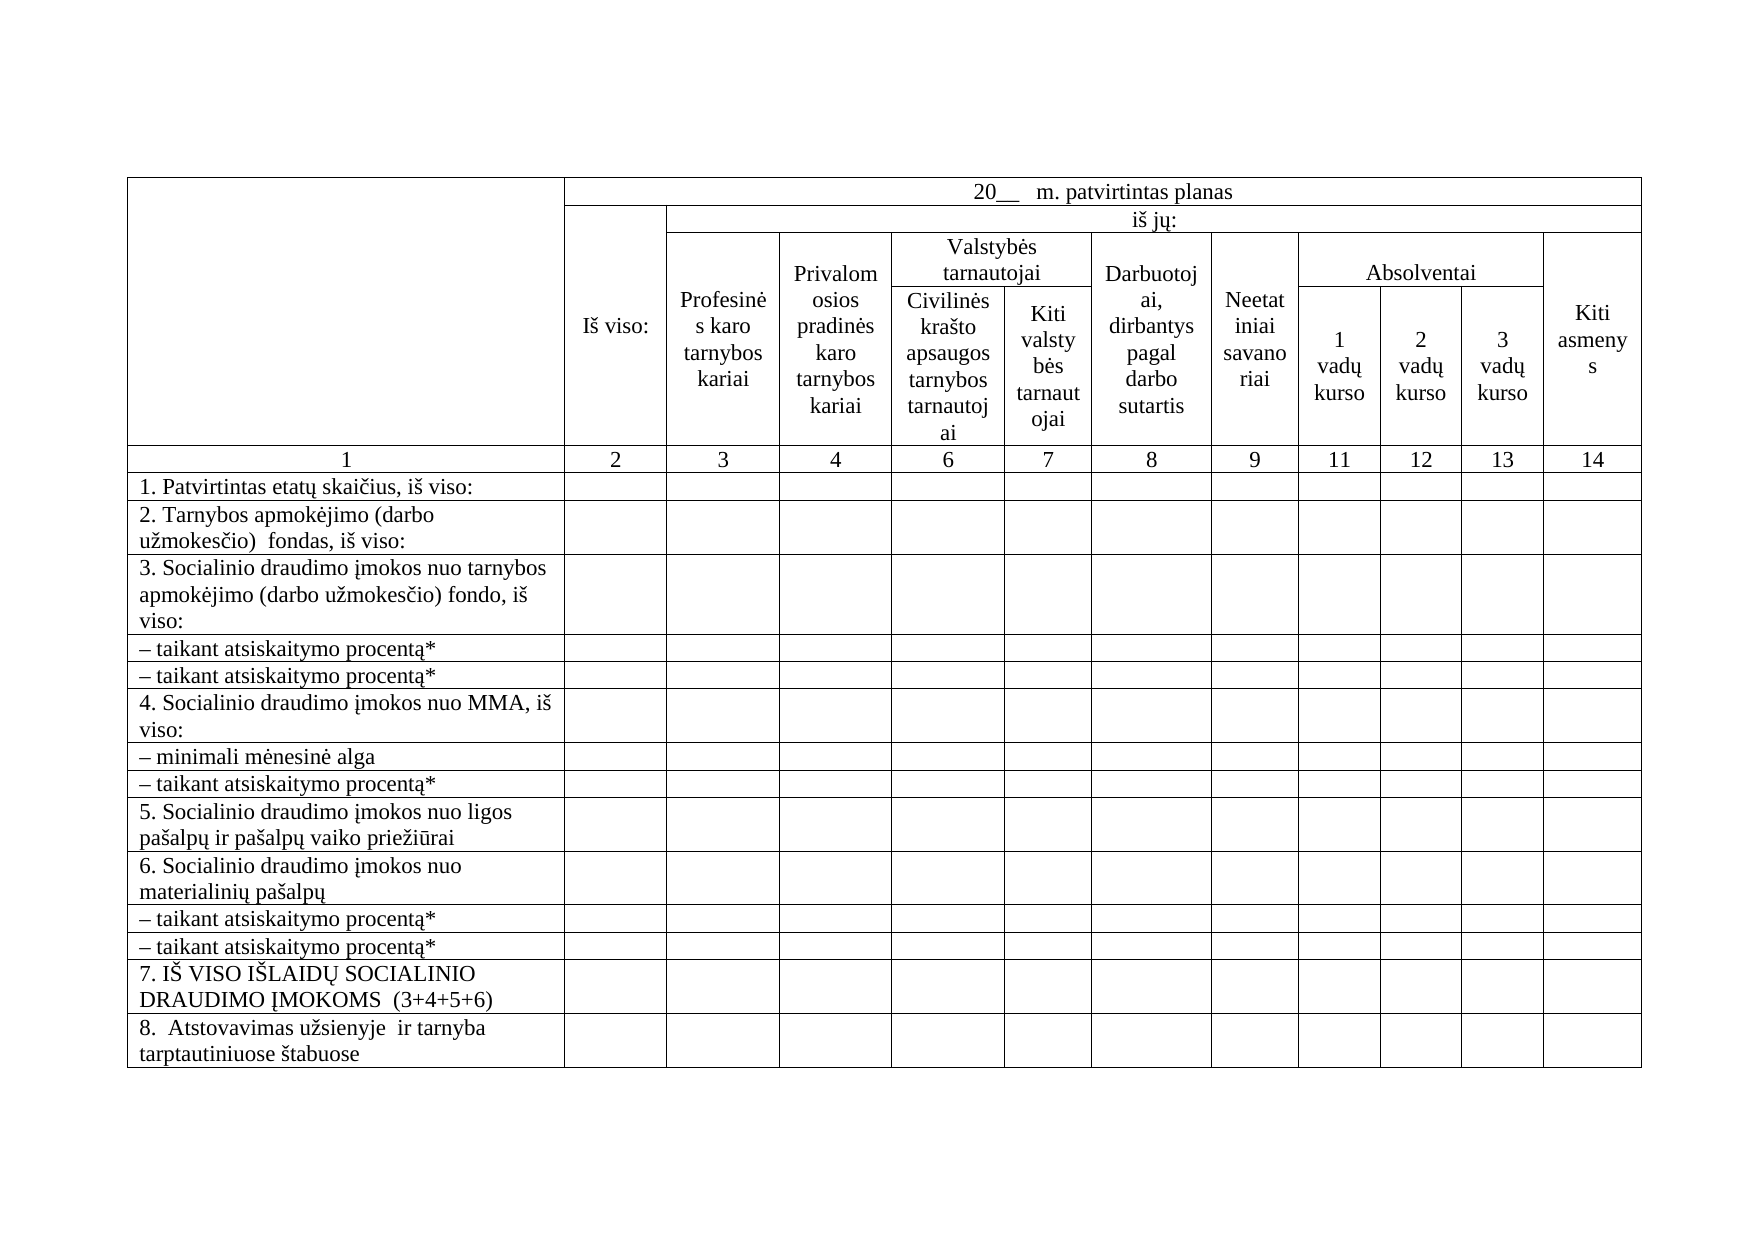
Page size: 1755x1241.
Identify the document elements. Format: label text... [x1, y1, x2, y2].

table_cell [1092, 473, 1211, 500]
table_cell [1005, 798, 1091, 851]
table_cell [1299, 555, 1380, 633]
table_cell [892, 555, 1004, 633]
table_cell [1005, 689, 1091, 742]
table_cell [1381, 501, 1461, 553]
table_cell 2. Tarnybos apmokėjimo (darbo užmokesčio) fondas, iš viso: [128, 501, 564, 553]
table_cell 7 [1005, 446, 1091, 472]
table_cell [667, 555, 779, 633]
table_cell [1299, 933, 1380, 959]
table_cell [1005, 473, 1091, 500]
table_cell [1462, 743, 1543, 769]
table_cell 11 [1299, 446, 1380, 472]
table_header [128, 178, 564, 445]
table_cell [1299, 635, 1380, 661]
table_cell [1381, 1014, 1461, 1067]
table_cell [892, 771, 1004, 797]
table_cell [1092, 635, 1211, 661]
table_cell [1462, 960, 1543, 1013]
table_cell [892, 635, 1004, 661]
table_cell – taikant atsiskaitymo procentą* [128, 771, 564, 797]
table_cell – taikant atsiskaitymo procentą* [128, 635, 564, 661]
table_cell Kiti asmenys [1544, 233, 1641, 445]
table_cell [1381, 473, 1461, 500]
table_cell [1092, 662, 1211, 688]
table_cell [780, 555, 891, 633]
table_cell [780, 798, 891, 851]
table_cell [1544, 933, 1641, 959]
table_cell [1212, 662, 1298, 688]
table_cell 1 vadų kurso [1299, 287, 1380, 445]
table_cell [1381, 960, 1461, 1013]
table_cell 6 [892, 446, 1004, 472]
table_cell Darbuotojai, dirbantys pagal darbo sutartis [1092, 233, 1211, 445]
table_cell [1212, 798, 1298, 851]
table_cell [1092, 743, 1211, 769]
table_cell [892, 798, 1004, 851]
table_cell [1005, 501, 1091, 553]
table_cell [1381, 743, 1461, 769]
table_cell [892, 689, 1004, 742]
table_cell [1381, 689, 1461, 742]
table_cell [1005, 933, 1091, 959]
table_cell [1212, 771, 1298, 797]
table_cell [780, 960, 891, 1013]
table_cell [1381, 771, 1461, 797]
table_cell 8 [1092, 446, 1211, 472]
table_header 20__ m. patvirtintas planas [565, 178, 1641, 204]
table_cell [1005, 743, 1091, 769]
table_cell [892, 933, 1004, 959]
table_cell [1462, 771, 1543, 797]
table_cell [780, 771, 891, 797]
table_cell [1462, 933, 1543, 959]
table_cell [1212, 933, 1298, 959]
table_cell [1212, 555, 1298, 633]
table_cell [1212, 960, 1298, 1013]
table_cell [1544, 555, 1641, 633]
table_cell 12 [1381, 446, 1461, 472]
table_cell – taikant atsiskaitymo procentą* [128, 933, 564, 959]
table_cell [565, 743, 666, 769]
table_cell [780, 905, 891, 932]
table_cell [1299, 960, 1380, 1013]
table_cell [1462, 1014, 1543, 1067]
table_cell [565, 473, 666, 500]
table_cell [780, 1014, 891, 1067]
table_cell Privalomosios pradinės karo tarnybos kariai [780, 233, 891, 445]
table_cell [1462, 473, 1543, 500]
table_cell [1544, 960, 1641, 1013]
table_cell [565, 662, 666, 688]
table_cell [1092, 798, 1211, 851]
table_cell [780, 933, 891, 959]
table_cell [1381, 662, 1461, 688]
table_cell [1462, 905, 1543, 932]
table_cell 5. Socialinio draudimo įmokos nuo ligos pašalpų ir pašalpų vaiko priežiūrai [128, 798, 564, 851]
table_cell [1212, 473, 1298, 500]
table_cell [1092, 555, 1211, 633]
table_cell [667, 933, 779, 959]
table_cell 3 vadų kurso [1462, 287, 1543, 445]
table_cell [780, 852, 891, 904]
table_cell [1462, 798, 1543, 851]
table_cell [667, 743, 779, 769]
table_cell [1212, 743, 1298, 769]
table_cell [1544, 798, 1641, 851]
table_cell [1381, 933, 1461, 959]
table_cell [1462, 852, 1543, 904]
table_cell [1212, 852, 1298, 904]
table_cell [1299, 662, 1380, 688]
table_cell [1299, 743, 1380, 769]
table_cell [1092, 1014, 1211, 1067]
table_cell [565, 933, 666, 959]
table_cell [780, 662, 891, 688]
table_cell [565, 771, 666, 797]
table_cell [667, 852, 779, 904]
table_cell [1544, 905, 1641, 932]
table_cell [1381, 852, 1461, 904]
table_cell [1381, 635, 1461, 661]
table_cell Absolventai [1299, 233, 1543, 286]
table_cell Kiti valstybės tarnautojai [1005, 287, 1091, 445]
table_cell [1299, 798, 1380, 851]
table_cell [1005, 555, 1091, 633]
table_cell [1462, 635, 1543, 661]
table_cell 4. Socialinio draudimo įmokos nuo MMA, iš viso: [128, 689, 564, 742]
table_cell [1544, 743, 1641, 769]
table_cell [780, 689, 891, 742]
table_cell [1544, 662, 1641, 688]
table_cell 8. Atstovavimas užsienyje ir tarnyba tarptautiniuose štabuose [128, 1014, 564, 1067]
table_cell [1544, 1014, 1641, 1067]
table_cell [667, 473, 779, 500]
table_cell 3 [667, 446, 779, 472]
table_cell [1381, 798, 1461, 851]
table_cell 3. Socialinio draudimo įmokos nuo tarnybos apmokėjimo (darbo užmokesčio) fondo, iš viso: [128, 555, 564, 633]
table_cell [1462, 501, 1543, 553]
table_cell [565, 1014, 666, 1067]
table_cell [780, 473, 891, 500]
table_cell [667, 501, 779, 553]
table_cell [1212, 905, 1298, 932]
table_cell [1299, 501, 1380, 553]
table_cell [565, 798, 666, 851]
table_cell [565, 555, 666, 633]
table_cell [892, 501, 1004, 553]
table_cell [1299, 905, 1380, 932]
table_cell [1005, 852, 1091, 904]
table_cell 6. Socialinio draudimo įmokos nuo materialinių pašalpų [128, 852, 564, 904]
table_cell [892, 852, 1004, 904]
table_cell 9 [1212, 446, 1298, 472]
table_cell [1092, 905, 1211, 932]
table_cell [1299, 771, 1380, 797]
table_cell [1299, 1014, 1380, 1067]
table_cell [667, 689, 779, 742]
table_cell 13 [1462, 446, 1543, 472]
table_cell [1299, 852, 1380, 904]
table_cell [1381, 905, 1461, 932]
table_cell [1212, 689, 1298, 742]
table_cell [1381, 555, 1461, 633]
table_cell 1 [128, 446, 564, 472]
table_cell 2 vadų kurso [1381, 287, 1461, 445]
table_cell [1005, 662, 1091, 688]
table_cell [780, 743, 891, 769]
table_cell – taikant atsiskaitymo procentą* [128, 662, 564, 688]
table_cell 7. IŠ VISO IŠLAIDŲ SOCIALINIO DRAUDIMO ĮMOKOMS (3+4+5+6) [128, 960, 564, 1013]
table_cell [1005, 960, 1091, 1013]
table_cell [1005, 1014, 1091, 1067]
table_cell [1092, 852, 1211, 904]
table_cell [1005, 771, 1091, 797]
table_cell [1544, 501, 1641, 553]
table_cell – minimali mėnesinė alga [128, 743, 564, 769]
table_cell [892, 743, 1004, 769]
table_cell [892, 473, 1004, 500]
table_cell 2 [565, 446, 666, 472]
table_cell [892, 960, 1004, 1013]
table_cell – taikant atsiskaitymo procentą* [128, 905, 564, 932]
table_cell [892, 662, 1004, 688]
table_cell [1092, 501, 1211, 553]
table_cell [1092, 933, 1211, 959]
table_cell [667, 662, 779, 688]
table_cell [667, 771, 779, 797]
table_cell [1212, 1014, 1298, 1067]
table_cell [1092, 689, 1211, 742]
table_cell [1005, 635, 1091, 661]
table_cell [1544, 771, 1641, 797]
table_cell [892, 1014, 1004, 1067]
table_cell [667, 798, 779, 851]
table_cell [1462, 555, 1543, 633]
table_cell Valstybės tarnautojai [892, 233, 1091, 286]
table_cell 4 [780, 446, 891, 472]
table_cell [1092, 771, 1211, 797]
table_cell Neetatiniai savanoriai [1212, 233, 1298, 445]
table_cell [565, 852, 666, 904]
table_cell iš jų: [667, 206, 1641, 232]
table_cell [780, 501, 891, 553]
table_cell [565, 689, 666, 742]
table_cell [565, 501, 666, 553]
table_cell Profesinės karo tarnybos kariai [667, 233, 779, 445]
table_cell [667, 960, 779, 1013]
table_cell [892, 905, 1004, 932]
table_cell [565, 635, 666, 661]
table_cell [1212, 635, 1298, 661]
table_cell 14 [1544, 446, 1641, 472]
table_cell [565, 960, 666, 1013]
table_cell [1212, 501, 1298, 553]
table_cell [1462, 662, 1543, 688]
table_cell [1544, 635, 1641, 661]
table_cell [667, 1014, 779, 1067]
table_cell [780, 635, 891, 661]
table_cell Iš viso: [565, 206, 666, 445]
table_cell [1544, 689, 1641, 742]
table_cell Civilinės krašto apsaugos tarnybos tarnautojai [892, 287, 1004, 445]
table_cell [667, 635, 779, 661]
table_cell 1. Patvirtintas etatų skaičius, iš viso: [128, 473, 564, 500]
table_cell [1092, 960, 1211, 1013]
table_cell [1299, 473, 1380, 500]
table_cell [667, 905, 779, 932]
table_cell [1299, 689, 1380, 742]
table_cell [1544, 852, 1641, 904]
table_cell [1544, 473, 1641, 500]
table_cell [1005, 905, 1091, 932]
table_cell [1462, 689, 1543, 742]
table_cell [565, 905, 666, 932]
